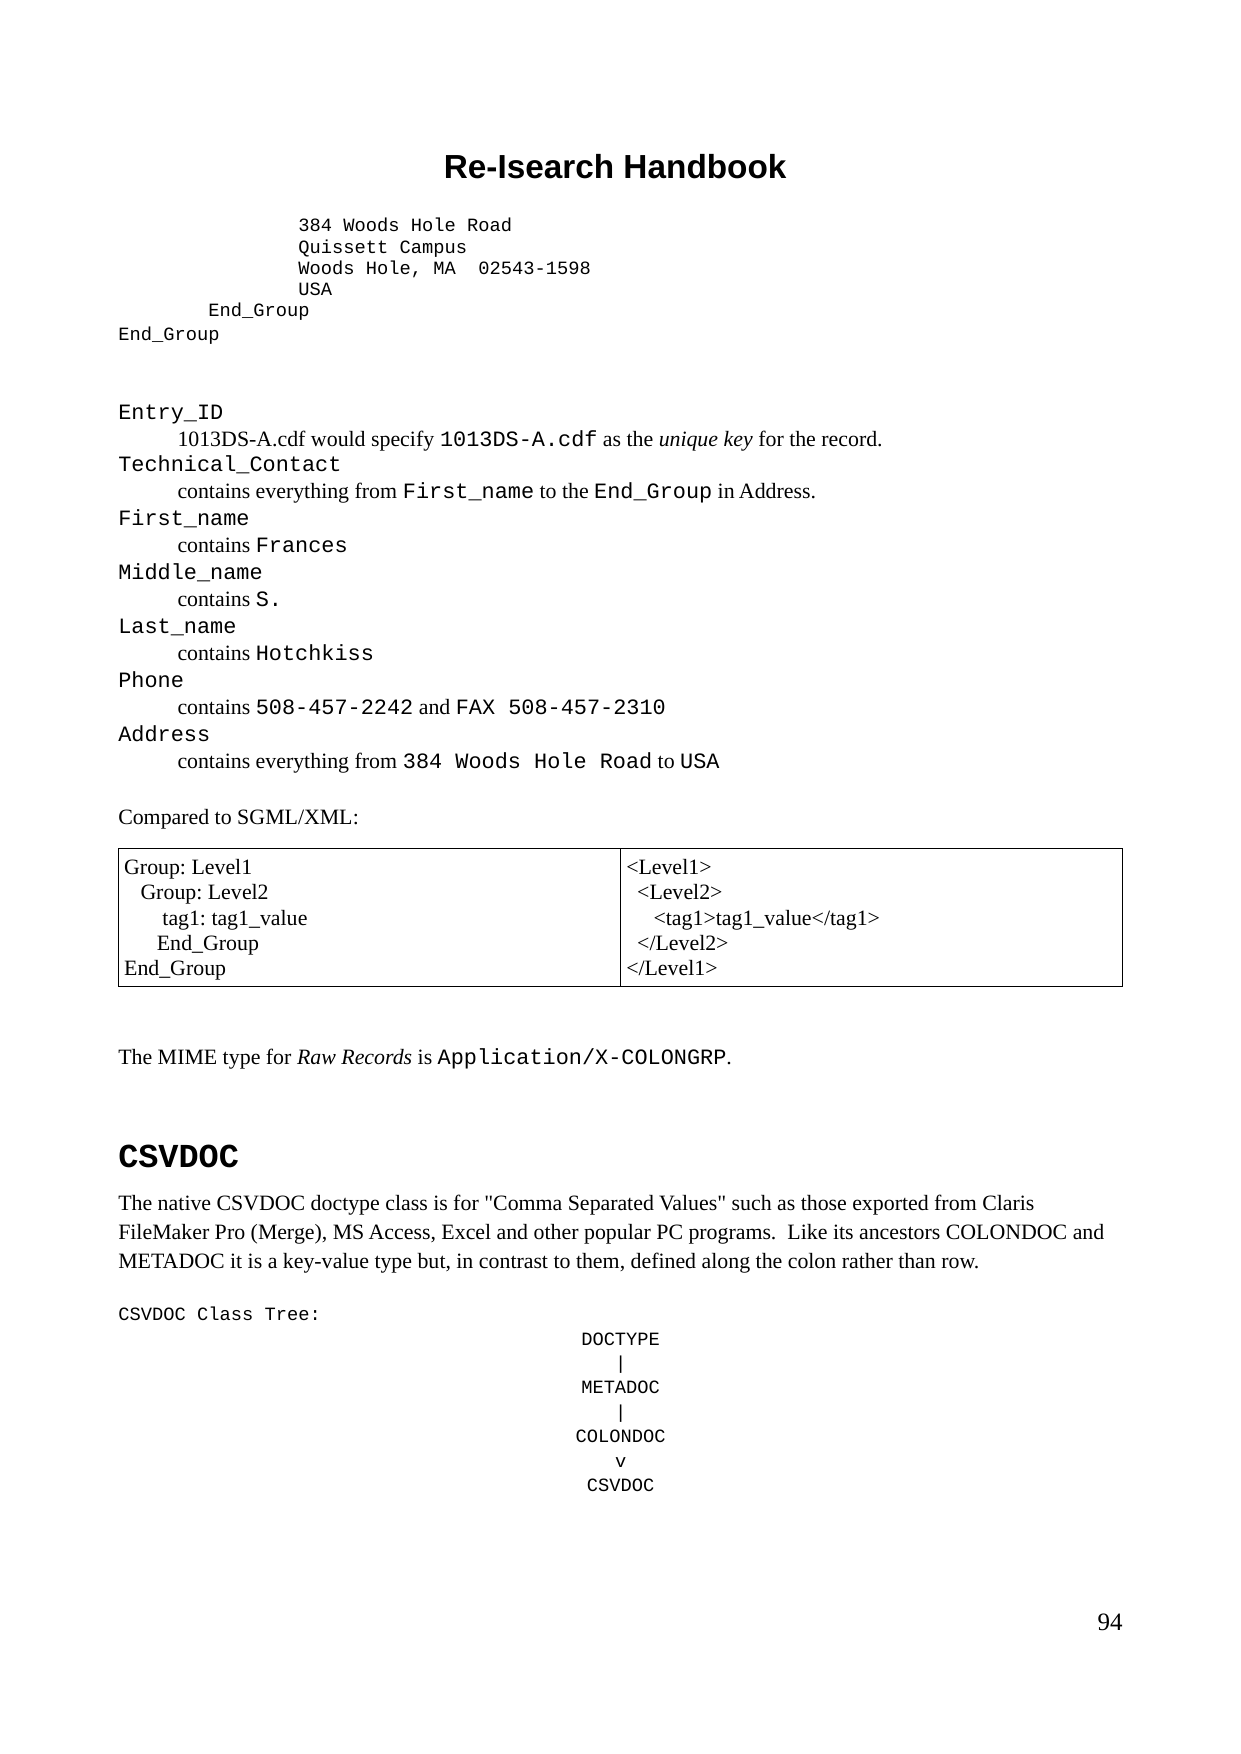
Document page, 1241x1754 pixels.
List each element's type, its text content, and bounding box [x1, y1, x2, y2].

text The native CSVDOC doctype class is for "Comma Separated Values" such as those exported from Claris FileMaker Pro (Merge), MS Access, Excel and other popular PC programs. Like its ancestors COLONDOC and METADOC it is a key-value type but, in contrast to them, defined along the colon rather than row. [118, 1190, 1122, 1273]
text METADOC [118, 1378, 1122, 1399]
list contains everything from First_name to the End_Group in Address. [177, 478, 1122, 505]
subtitle Last_name [118, 613, 1122, 640]
list contains Hotchkiss [177, 640, 1122, 667]
text DOCTYPE [118, 1329, 1122, 1351]
subtitle First_name [118, 505, 1122, 532]
subtitle Technical_Contact [118, 453, 1122, 478]
text End_Group [118, 322, 1122, 347]
table_header Group: Level1 Group: Level2 tag1: tag1_value End_Group End_Group [119, 849, 620, 986]
subtitle CSVDOC [118, 1139, 1122, 1177]
table_header <Level1> <Level2> <tag1>tag1_value</tag1> </Level2> </Level1> [621, 849, 1122, 986]
list 1013DS-A.cdf would specify 1013DS-A.cdf as the unique key for the record. [177, 426, 1122, 453]
subtitle Address [118, 721, 1122, 748]
text COLONDOC [118, 1427, 1122, 1448]
text USA [118, 280, 1122, 301]
list contains S. [177, 586, 1122, 613]
text v [118, 1451, 1122, 1473]
text End_Group [118, 301, 1122, 322]
list contains everything from 384 Woods Hole Road to USA [177, 748, 1122, 775]
text | [118, 1403, 1122, 1424]
list contains 508-457-2242 and FAX 508-457-2310 [177, 694, 1122, 721]
text 384 Woods Hole Road [118, 216, 1122, 237]
subtitle Middle_name [118, 559, 1122, 586]
text Woods Hole, MA 02543-1598 [118, 259, 1122, 280]
text Quissett Campus [118, 237, 1122, 259]
list contains Frances [177, 532, 1122, 559]
text The MIME type for Raw Records is Application/X-COLONGRP. [118, 1044, 1122, 1071]
subtitle Phone [118, 667, 1122, 694]
text CSVDOC Class Tree: [118, 1305, 1122, 1326]
text | [118, 1354, 1122, 1375]
text CSVDOC [118, 1476, 1122, 1497]
subtitle Entry_ID [118, 377, 1122, 426]
text Compared to SGML/XML: [118, 804, 1122, 829]
